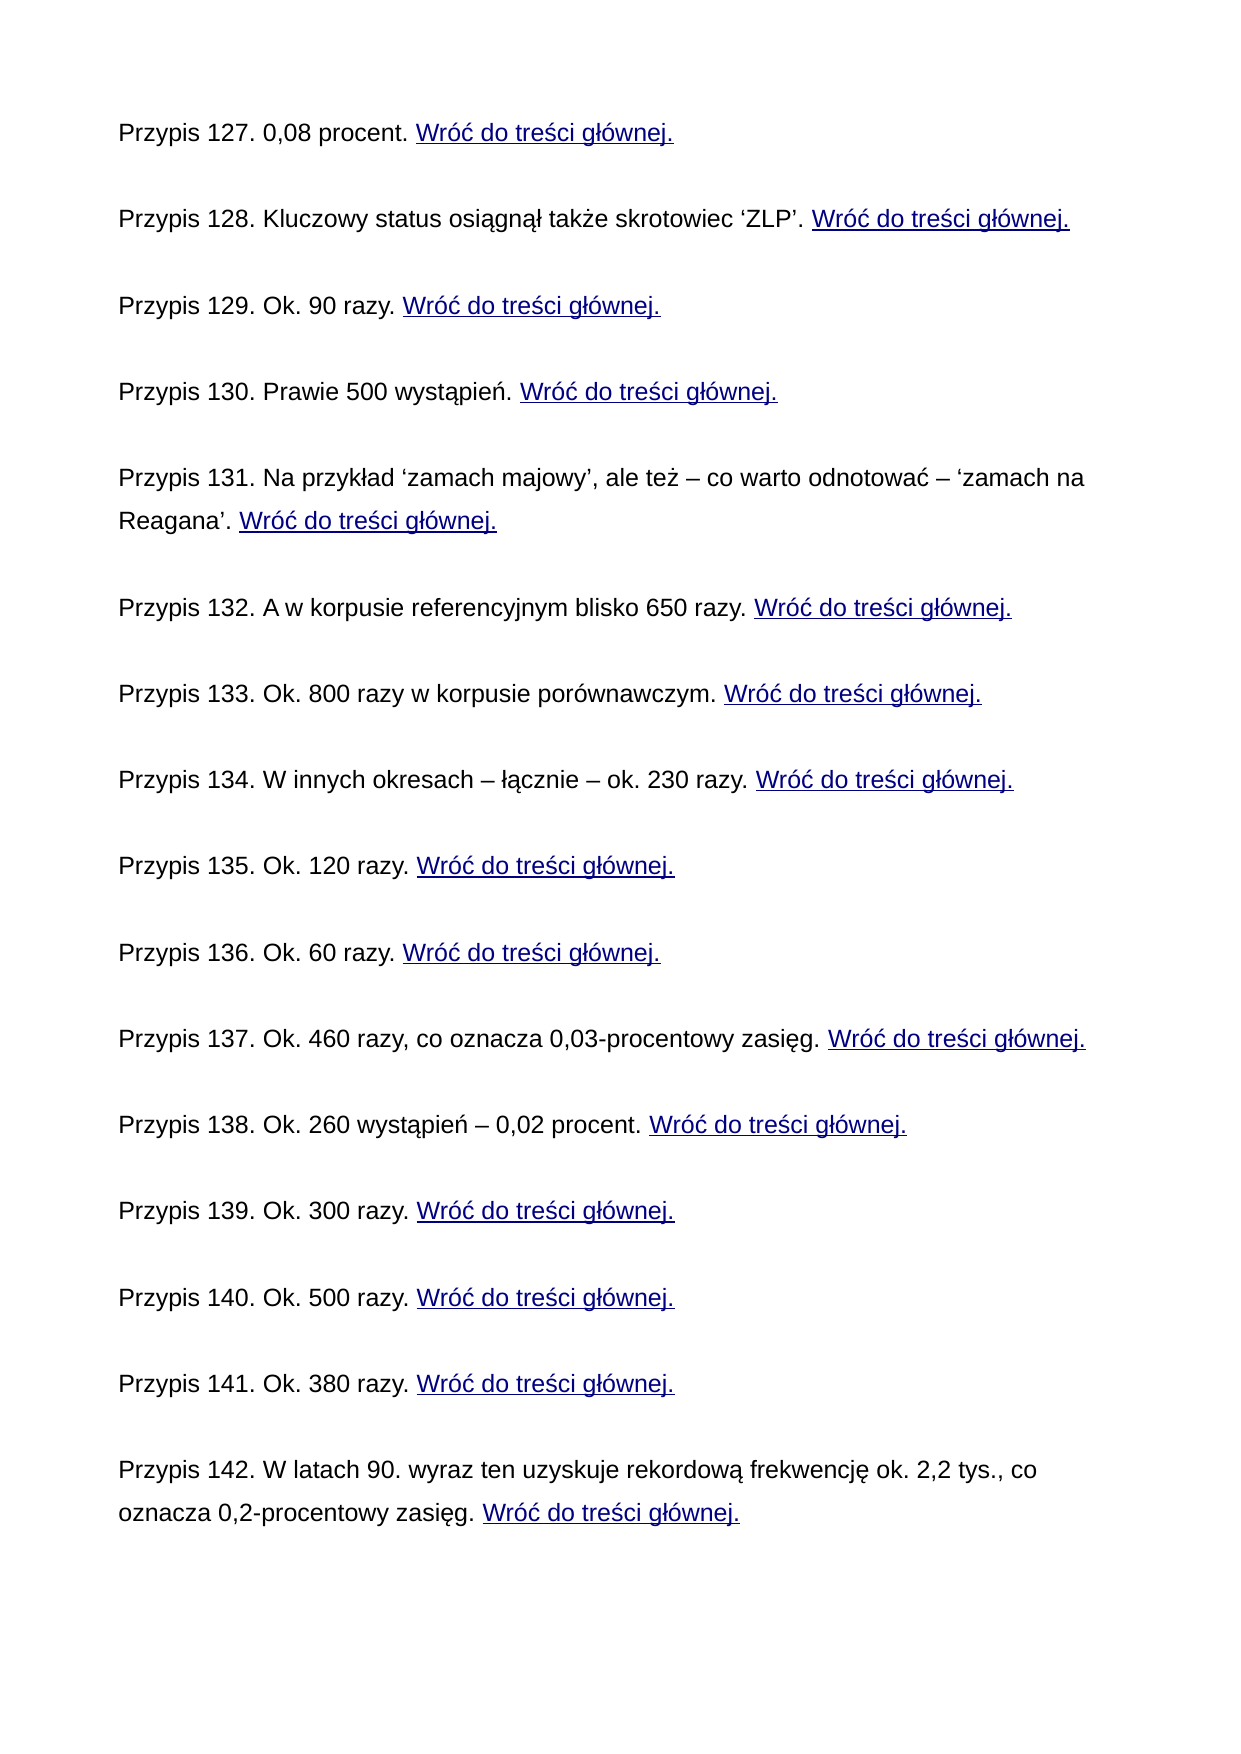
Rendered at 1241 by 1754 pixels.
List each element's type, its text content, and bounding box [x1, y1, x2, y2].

text Przypis 137. Ok. 460 razy, co oznacza 0,03-procentowy zasięg. Wróć do treści głównej. [118, 1024, 1122, 1052]
text Przypis 135. Ok. 120 razy. Wróć do treści głównej. [118, 851, 1122, 880]
text Przypis 128. Kluczowy status osiągnął także skrotowiec ‘ZLP’. Wróć do treści głównej. [118, 204, 1122, 233]
text Przypis 127. 0,08 procent. Wróć do treści głównej. [118, 118, 1122, 147]
text Przypis 140. Ok. 500 razy. Wróć do treści głównej. [118, 1282, 1122, 1311]
text Przypis 136. Ok. 60 razy. Wróć do treści głównej. [118, 937, 1122, 966]
text Przypis 141. Ok. 380 razy. Wróć do treści głównej. [118, 1369, 1122, 1397]
text Przypis 131. Na przykład ‘zamach majowy’, ale też – co warto odnotować – ‘zamach na Reagana’. Wróć do treści głównej. [118, 463, 1122, 535]
text Przypis 134. W innych okresach – łącznie – ok. 230 razy. Wróć do treści głównej. [118, 765, 1122, 794]
text Przypis 138. Ok. 260 wystąpień – 0,02 procent. Wróć do treści głównej. [118, 1110, 1122, 1139]
text Przypis 129. Ok. 90 razy. Wróć do treści głównej. [118, 291, 1122, 319]
text Przypis 133. Ok. 800 razy w korpusie porównawczym. Wróć do treści głównej. [118, 679, 1122, 707]
text Przypis 132. A w korpusie referencyjnym blisko 650 razy. Wróć do treści głównej. [118, 592, 1122, 621]
text Przypis 139. Ok. 300 razy. Wróć do treści głównej. [118, 1196, 1122, 1225]
text Przypis 130. Prawie 500 wystąpień. Wróć do treści głównej. [118, 377, 1122, 406]
text Przypis 142. W latach 90. wyraz ten uzyskuje rekordową frekwencję ok. 2,2 tys., co oznacza 0,2-procentowy zasięg. Wróć do treści głównej. [118, 1455, 1122, 1527]
